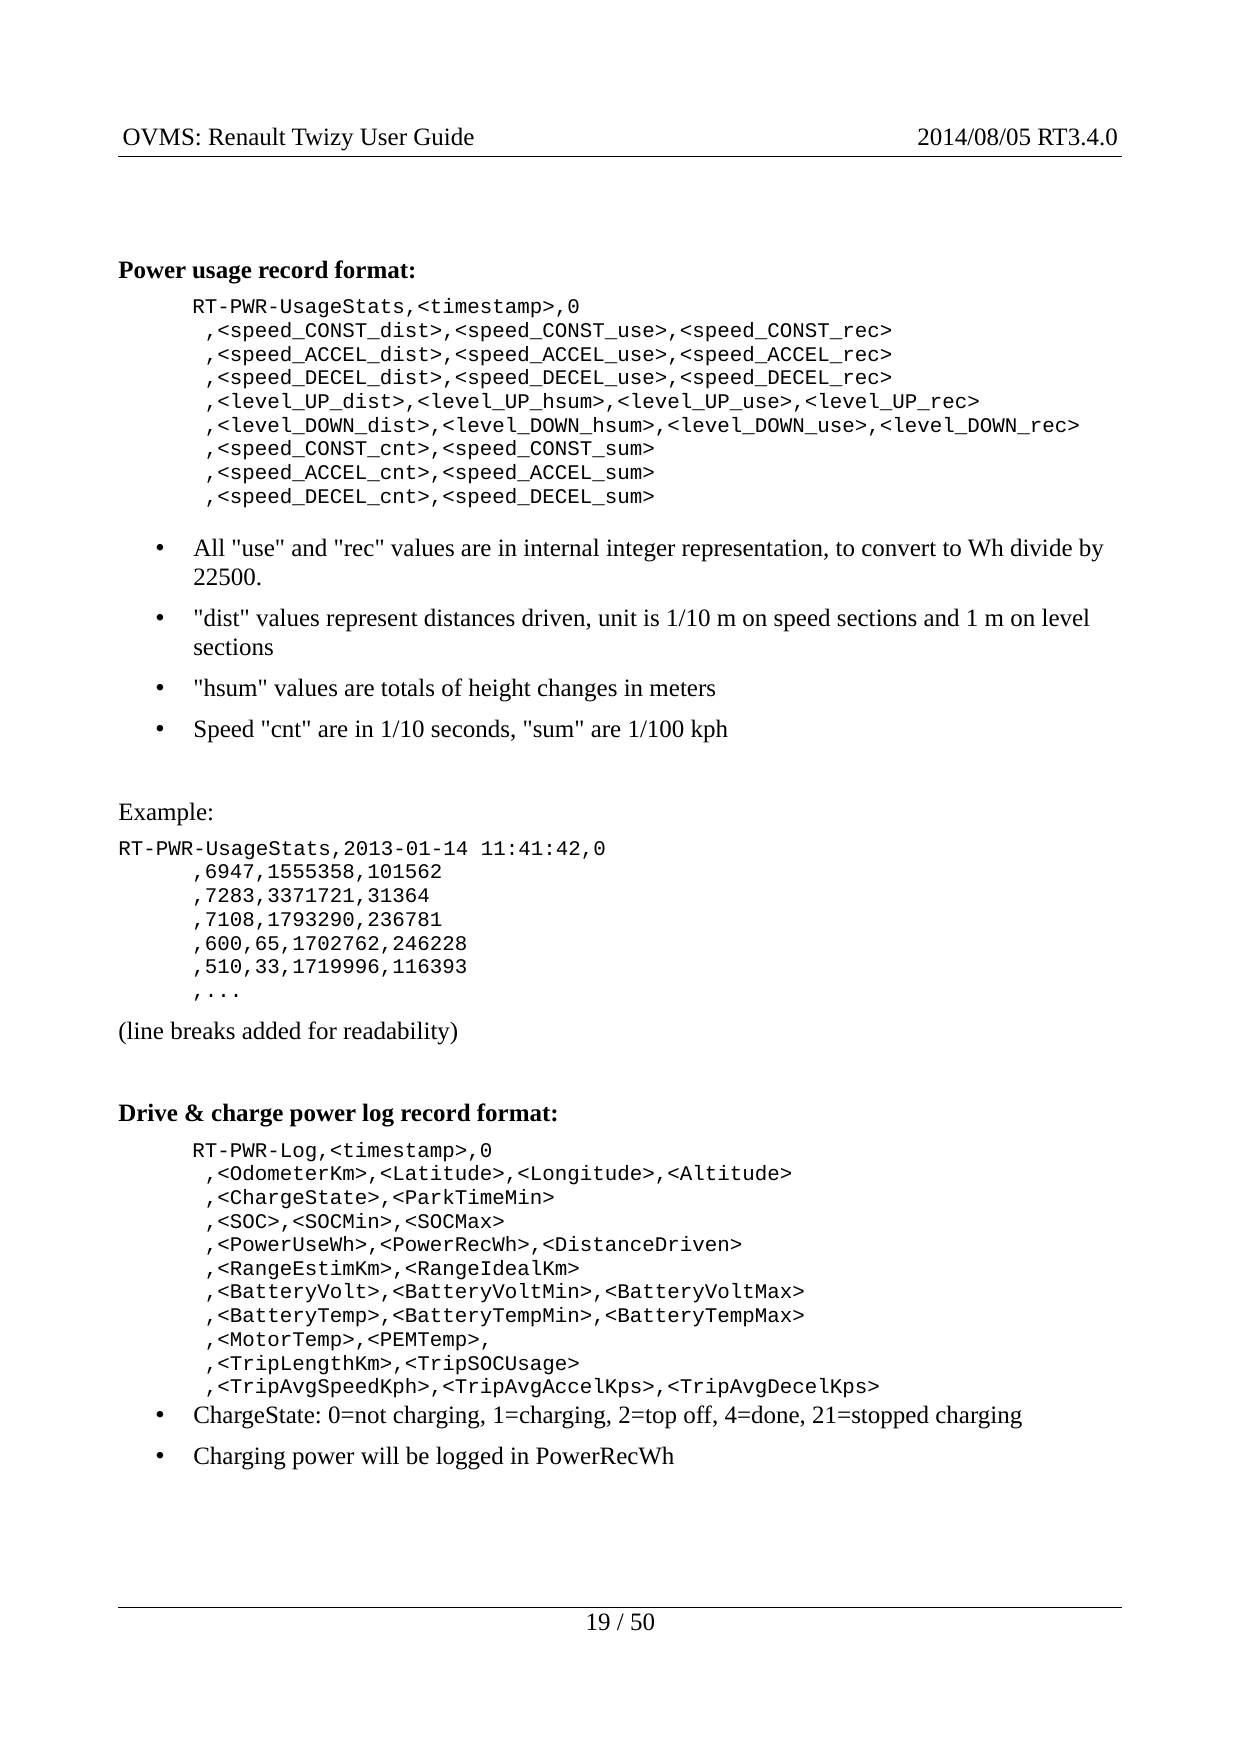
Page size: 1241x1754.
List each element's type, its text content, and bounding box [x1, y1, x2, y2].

text ,<BatteryTemp>,<BatteryTempMin>,<BatteryTempMax> [192, 1305, 1122, 1329]
text RT-PWR-UsageStats,<timestamp>,0 [192, 296, 1122, 320]
text RT-PWR-Log,<timestamp>,0 [192, 1140, 1122, 1163]
text ,<level_DOWN_dist>,<level_DOWN_hsum>,<level_DOWN_use>,<level_DOWN_rec> ,<speed_CONST_cnt>,<speed_CONST_sum> ,<speed_ACCEL_cnt>,<speed_ACCEL_sum> ,<speed_DECEL_cnt>,<speed_DECEL_sum> [192, 415, 1122, 533]
list ChargeState: 0=not charging, 1=charging, 2=top off, 4=done, 21=stopped charging [156, 1400, 1122, 1428]
list Speed "cnt" are in 1/10 seconds, "sum" are 1/100 kph [156, 714, 1122, 743]
text ,<level_UP_dist>,<level_UP_hsum>,<level_UP_use>,<level_UP_rec> [192, 391, 1122, 415]
text Power usage record format: [118, 255, 1122, 284]
text RT-PWR-UsageStats,2013-01-14 11:41:42,0 ,6947,1555358,101562 ,7283,3371721,31364 ,7108,1793290,236781 ,600,65,1702762,246228 ,510,33,1719996,116393 ,... [118, 838, 1122, 1003]
text ,<speed_CONST_dist>,<speed_CONST_use>,<speed_CONST_rec> [192, 320, 1122, 344]
list "hsum" values are totals of height changes in meters [156, 673, 1122, 702]
text Example: [118, 797, 1122, 825]
text ,<speed_ACCEL_dist>,<speed_ACCEL_use>,<speed_ACCEL_rec> [192, 344, 1122, 367]
text ,<BatteryVolt>,<BatteryVoltMin>,<BatteryVoltMax> [192, 1282, 1122, 1305]
text ,<MotorTemp>,<PEMTemp>, ,<TripLengthKm>,<TripSOCUsage> ,<TripAvgSpeedKph>,<TripAvgAccelKps>,<TripAvgDecelKps> [192, 1329, 1122, 1400]
text ,<RangeEstimKm>,<RangeIdealKm> [192, 1258, 1122, 1282]
text ,<OdometerKm>,<Latitude>,<Longitude>,<Altitude> [192, 1163, 1122, 1187]
text ,<ChargeState>,<ParkTimeMin> [192, 1187, 1122, 1211]
list Charging power will be logged in PowerRecWh [156, 1441, 1122, 1470]
text (line breaks added for readability) [118, 1016, 1122, 1045]
text Drive & charge power log record format: [118, 1098, 1122, 1127]
text ,<SOC>,<SOCMin>,<SOCMax> [192, 1211, 1122, 1234]
text ,<speed_DECEL_dist>,<speed_DECEL_use>,<speed_DECEL_rec> [192, 367, 1122, 391]
list "dist" values represent distances driven, unit is 1/10 m on speed sections and 1 m on level sections [156, 603, 1122, 660]
list All "use" and "rec" values are in internal integer representation, to convert to Wh divide by 22500. [156, 533, 1122, 590]
text ,<PowerUseWh>,<PowerRecWh>,<DistanceDriven> [192, 1234, 1122, 1258]
